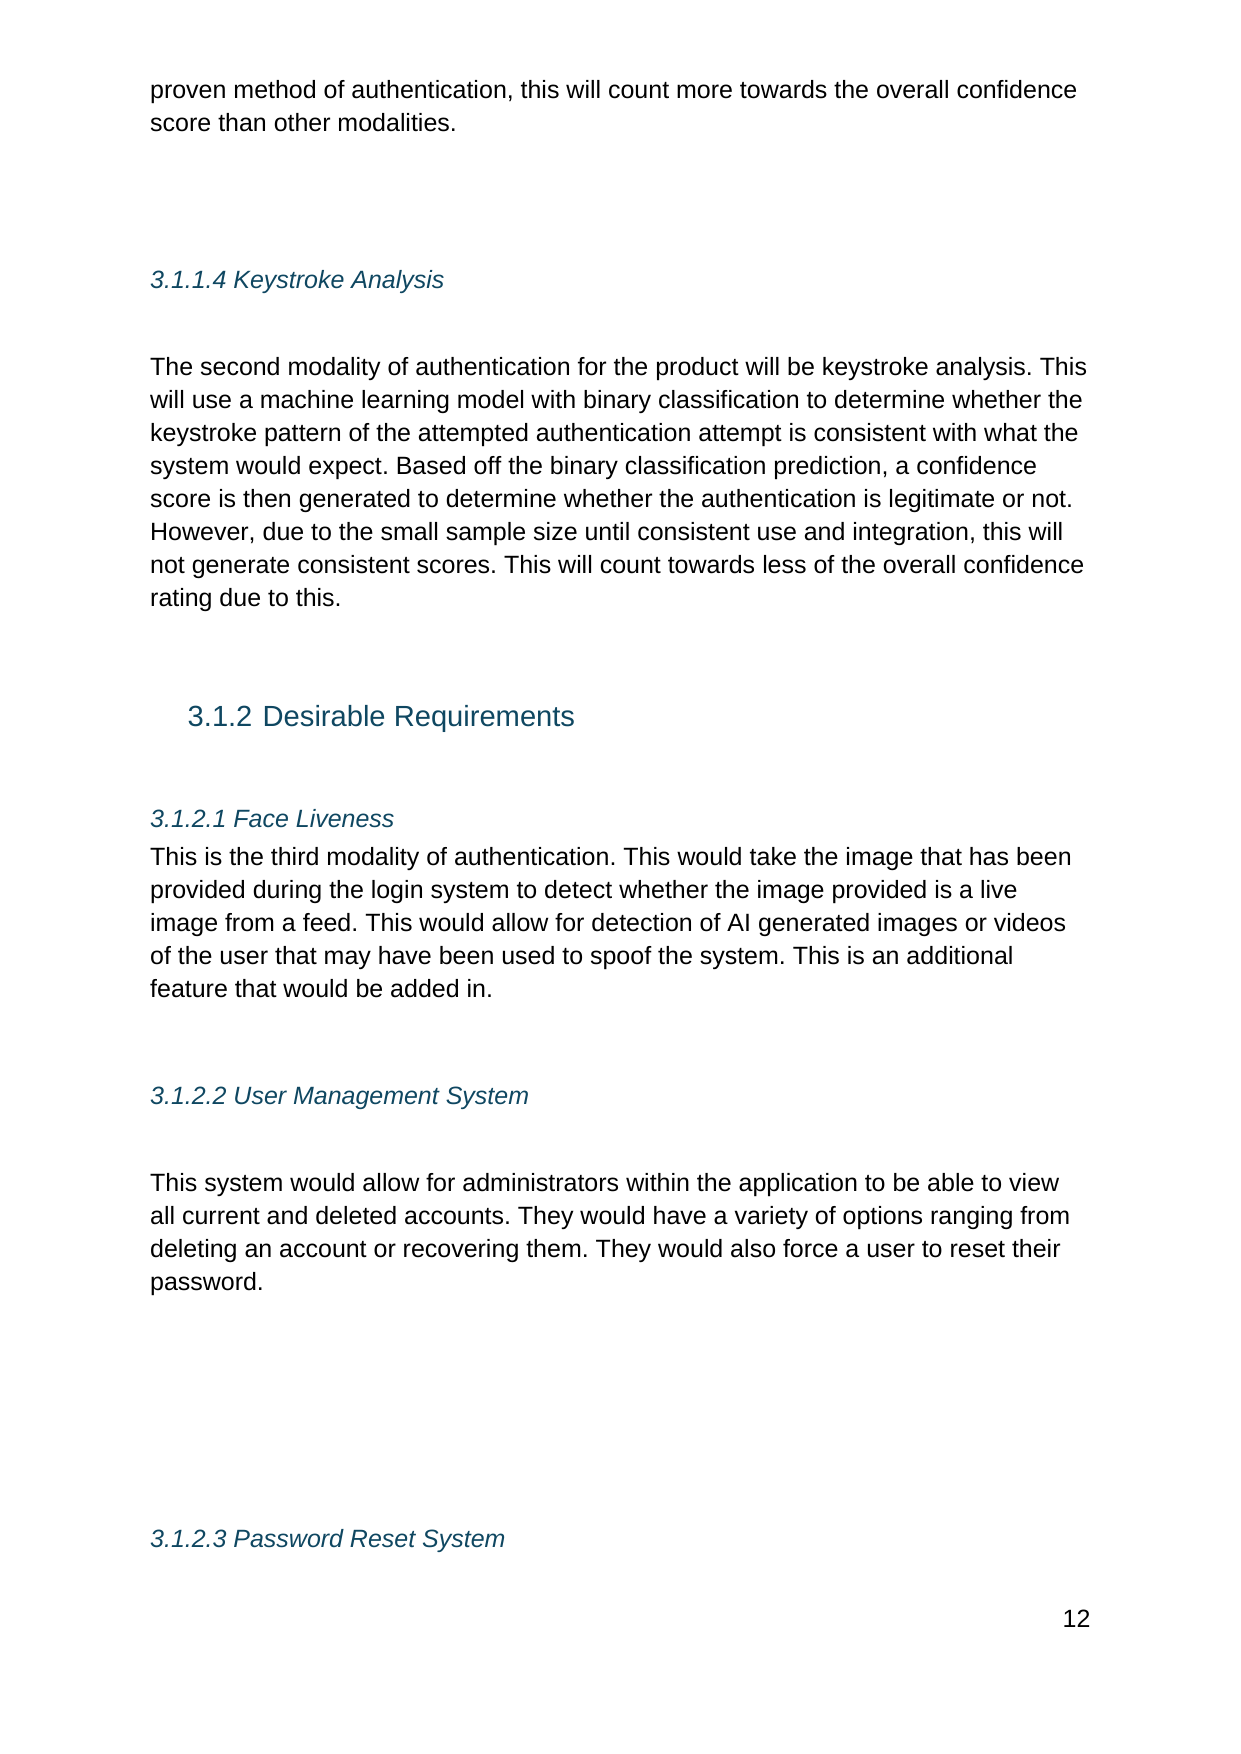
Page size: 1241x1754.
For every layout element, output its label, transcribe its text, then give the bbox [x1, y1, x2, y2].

subtitle Desirable Requirements [187, 699, 1090, 733]
subtitle 3.1.2.1 Face Liveness [150, 804, 1090, 833]
subtitle 3.1.1.4 Keystroke Analysis [150, 265, 1090, 294]
subtitle 3.1.2.3 Password Reset System [150, 1524, 1090, 1553]
text This system would allow for administrators within the application to be able to view all current and deleted accounts. They would have a variety of options ranging from deleting an account or recovering them. They would also force a user to reset their password. [150, 1168, 1090, 1296]
text This is the third modality of authentication. This would take the image that has been provided during the login system to detect whether the image provided is a live image from a feed. This would allow for detection of AI generated images or videos of the user that may have been used to spoof the system. This is an additional feature that would be added in. [150, 842, 1090, 1002]
text The second modality of authentication for the product will be keystroke analysis. This will use a machine learning model with binary classification to determine whether the keystroke pattern of the attempted authentication attempt is consistent with what the system would expect. Based off the binary classification prediction, a confidence score is then generated to determine whether the authentication is legitimate or not. However, due to the small sample size until consistent use and integration, this will not generate consistent scores. This will count towards less of the overall confidence rating due to this. [150, 352, 1090, 612]
subtitle 3.1.2.2 User Management System [150, 1081, 1090, 1110]
text proven method of authentication, this will count more towards the overall confidence score than other modalities. [150, 75, 1090, 137]
